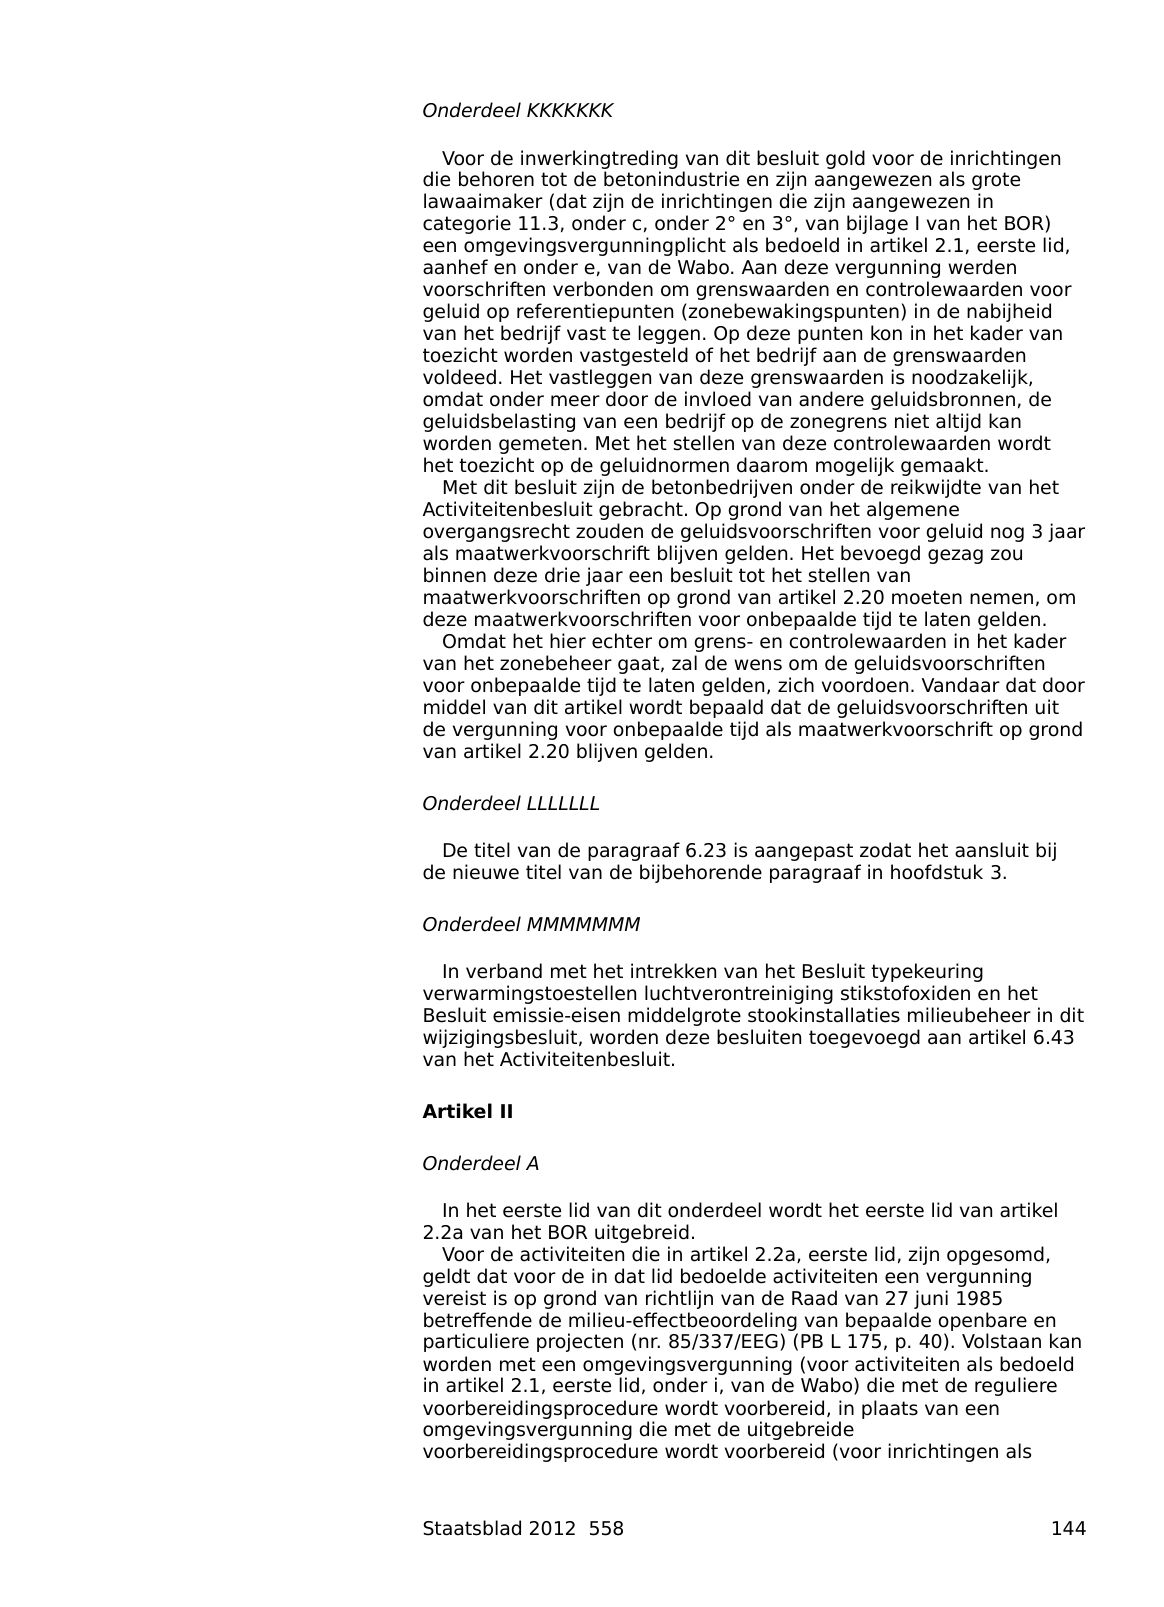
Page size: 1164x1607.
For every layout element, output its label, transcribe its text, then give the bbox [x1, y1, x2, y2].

text De titel van de paragraaf 6.23 is aangepast zodat het aansluit bij de nieuwe titel van de bijbehorende paragraaf in hoofdstuk 3. [422, 840, 1087, 884]
text Omdat het hier echter om grens- en controlewaarden in het kader van het zonebeheer gaat, zal de wens om de geluidsvoorschriften voor onbepaalde tijd te laten gelden, zich voordoen. Vandaar dat door middel van dit artikel wordt bepaald dat de geluidsvoorschriften uit de vergunning voor onbepaalde tijd als maatwerkvoorschrift op grond van artikel 2.20 blijven gelden. [422, 631, 1087, 763]
text In het eerste lid van dit onderdeel wordt het eerste lid van artikel 2.2a van het BOR uitgebreid. [422, 1199, 1087, 1243]
subtitle Onderdeel KKKKKKK [422, 100, 1087, 122]
text Met dit besluit zijn de betonbedrijven onder de reikwijdte van het Activiteitenbesluit gebracht. Op grond van het algemene overgangsrecht zouden de geluidsvoorschriften voor geluid nog 3 jaar als maatwerkvoorschrift blijven gelden. Het bevoegd gezag zou binnen deze drie jaar een besluit tot het stellen van maatwerkvoorschriften op grond van artikel 2.20 moeten nemen, om deze maatwerkvoorschriften voor onbepaalde tijd te laten gelden. [422, 477, 1087, 631]
text Voor de inwerkingtreding van dit besluit gold voor de inrichtingen die behoren tot de betonindustrie en zijn aangewezen als grote lawaaimaker (dat zijn de inrichtingen die zijn aangewezen in categorie 11.3, onder c, onder 2° en 3°, van bijlage I van het BOR) een omgevingsvergunningplicht als bedoeld in artikel 2.1, eerste lid, aanhef en onder e, van de Wabo. Aan deze vergunning werden voorschriften verbonden om grenswaarden en controlewaarden voor geluid op referentiepunten (zonebewakingspunten) in de nabijheid van het bedrijf vast te leggen. Op deze punten kon in het kader van toezicht worden vastgesteld of het bedrijf aan de grenswaarden voldeed. Het vastleggen van deze grenswaarden is noodzakelijk, omdat onder meer door de invloed van andere geluidsbronnen, de geluidsbelasting van een bedrijf op de zonegrens niet altijd kan worden gemeten. Met het stellen van deze controlewaarden wordt het toezicht op de geluidnormen daarom mogelijk gemaakt. [422, 147, 1087, 477]
text Voor de activiteiten die in artikel 2.2a, eerste lid, zijn opgesomd, geldt dat voor de in dat lid bedoelde activiteiten een vergunning vereist is op grond van richtlijn van de Raad van 27 juni 1985 betreffende de milieu-effectbeoordeling van bepaalde openbare en particuliere projecten (nr. 85/337/EEG) (PB L 175, p. 40). Volstaan kan worden met een omgevingsvergunning (voor activiteiten als bedoeld in artikel 2.1, eerste lid, onder i, van de Wabo) die met de reguliere voorbereidingsprocedure wordt voorbereid, in plaats van een omgevingsvergunning die met de uitgebreide voorbereidingsprocedure wordt voorbereid (voor inrichtingen als [422, 1243, 1087, 1463]
subtitle Artikel II [422, 1101, 1087, 1123]
subtitle Onderdeel LLLLLLL [422, 793, 1087, 815]
subtitle Onderdeel A [422, 1153, 1087, 1174]
text In verband met het intrekken van het Besluit typekeuring verwarmingstoestellen luchtverontreiniging stikstofoxiden en het Besluit emissie-eisen middelgrote stookinstallaties milieubeheer in dit wijzigingsbesluit, worden deze besluiten toegevoegd aan artikel 6.43 van het Activiteitenbesluit. [422, 961, 1087, 1071]
subtitle Onderdeel MMMMMMM [422, 914, 1087, 936]
